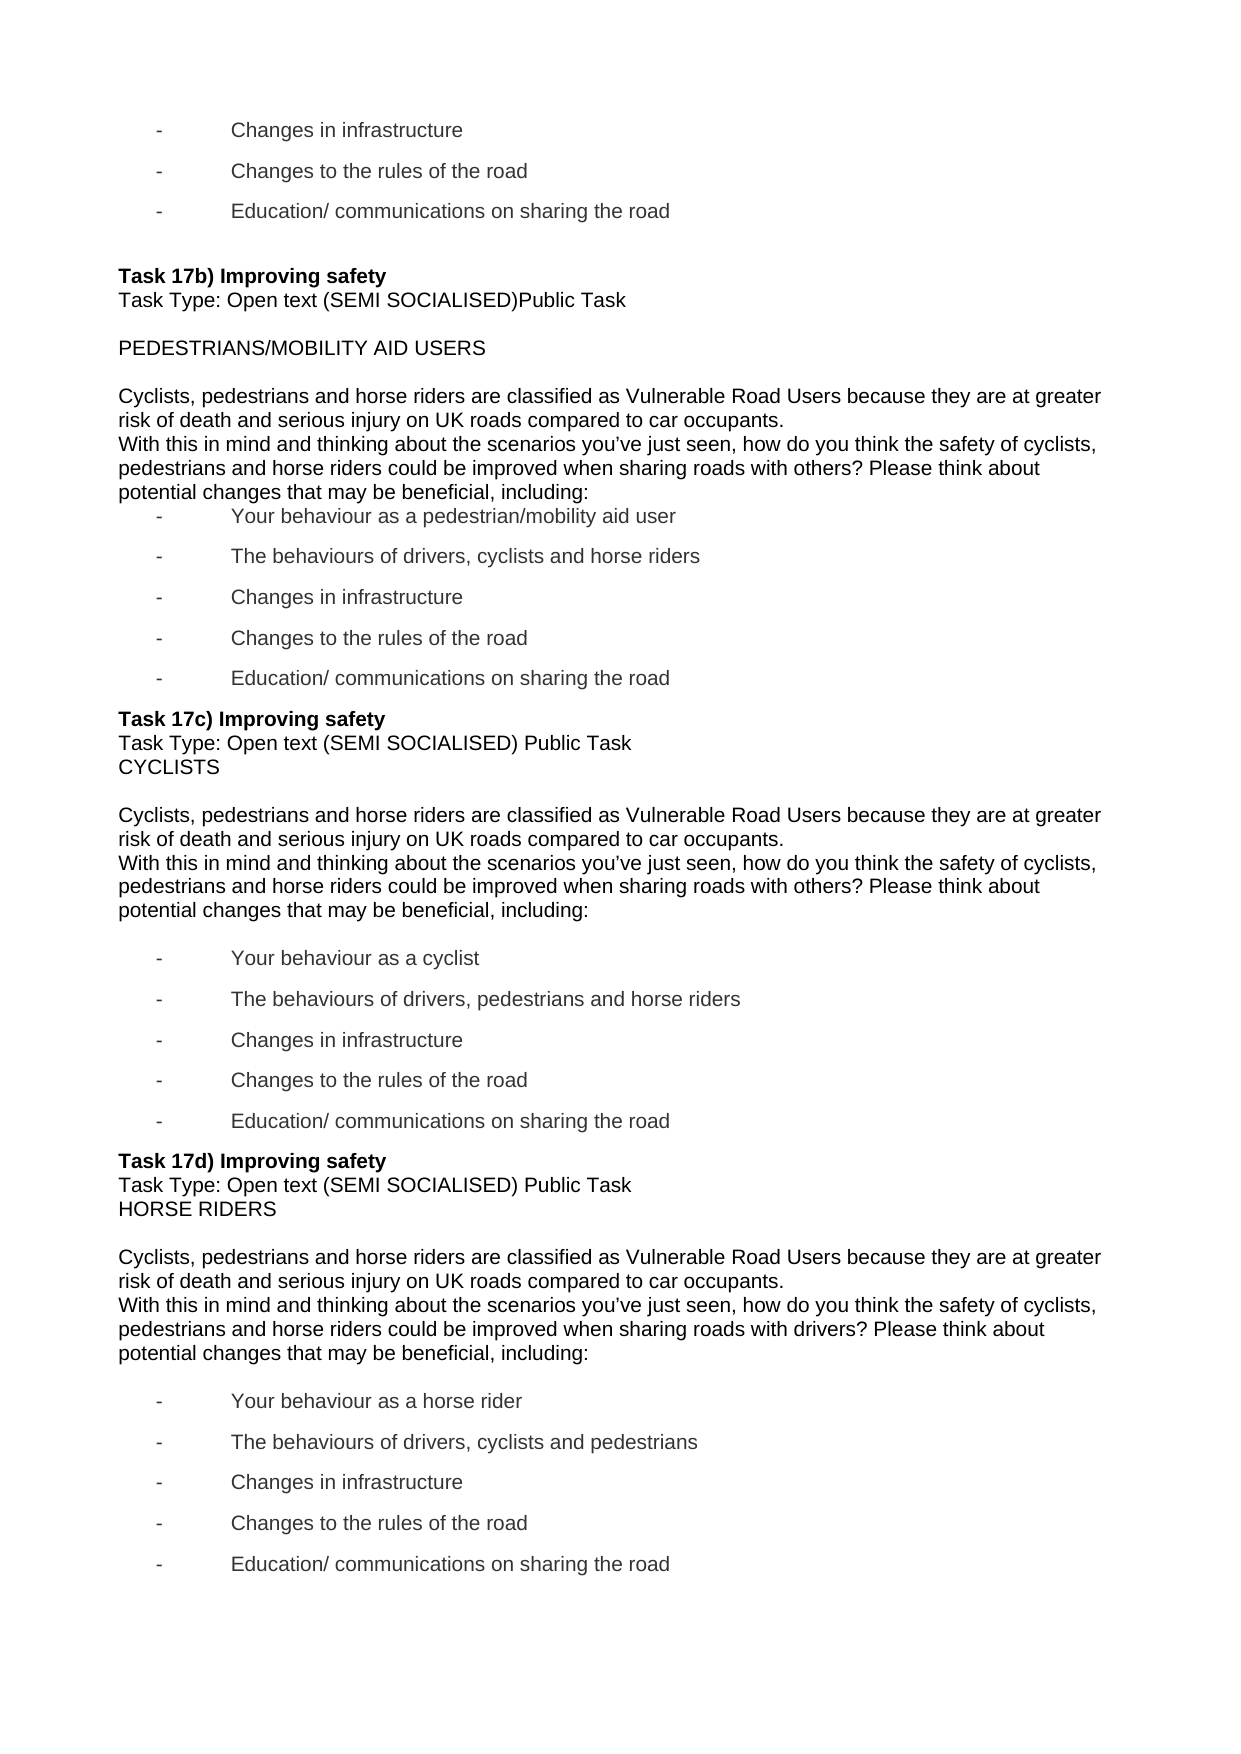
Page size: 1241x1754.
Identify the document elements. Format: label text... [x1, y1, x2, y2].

list Education/ communications on sharing the road [156, 666, 1122, 690]
list Changes in infrastructure [156, 118, 1122, 142]
list Your behaviour as a pedestrian/mobility aid user [156, 503, 1122, 527]
text Cyclists, pedestrians and horse riders are classified as Vulnerable Road Users because they are at greater risk of death and serious injury on UK roads compared to car occupants. [118, 384, 1122, 432]
list Education/ communications on sharing the road [156, 1551, 1122, 1575]
text Task Type: Open text (SEMI SOCIALISED)Public Task [118, 288, 1122, 312]
text Task Type: Open text (SEMI SOCIALISED) Public Task [118, 1173, 1122, 1197]
text With this in mind and thinking about the scenarios you’ve just seen, how do you think the safety of cyclists, pedestrians and horse riders could be improved when sharing roads with others? Please think about potential changes that may be beneficial, including: [118, 850, 1122, 946]
list Changes in infrastructure [156, 1027, 1122, 1051]
text PEDESTRIANS/MOBILITY AID USERS [118, 336, 1122, 360]
list The behaviours of drivers, cyclists and horse riders [156, 544, 1122, 568]
list Changes to the rules of the road [156, 1068, 1122, 1092]
list Changes to the rules of the road [156, 159, 1122, 183]
text Task 17c) Improving safety [118, 707, 1122, 731]
text Task Type: Open text (SEMI SOCIALISED) Public Task [118, 731, 1122, 754]
list Changes in infrastructure [156, 1470, 1122, 1494]
text Task 17d) Improving safety [118, 1149, 1122, 1173]
text HORSE RIDERS [118, 1197, 1122, 1221]
list The behaviours of drivers, pedestrians and horse riders [156, 987, 1122, 1011]
text With this in mind and thinking about the scenarios you’ve just seen, how do you think the safety of cyclists, pedestrians and horse riders could be improved when sharing roads with drivers? Please think about potential changes that may be beneficial, including: [118, 1293, 1122, 1389]
list Your behaviour as a horse rider [156, 1389, 1122, 1413]
text With this in mind and thinking about the scenarios you’ve just seen, how do you think the safety of cyclists, pedestrians and horse riders could be improved when sharing roads with others? Please think about potential changes that may be beneficial, including: [118, 432, 1122, 503]
text Task 17b) Improving safety [118, 264, 1122, 288]
list The behaviours of drivers, cyclists and pedestrians [156, 1429, 1122, 1453]
text CYCLISTS [118, 754, 1122, 778]
list Changes in infrastructure [156, 585, 1122, 609]
text Cyclists, pedestrians and horse riders are classified as Vulnerable Road Users because they are at greater risk of death and serious injury on UK roads compared to car occupants. [118, 1245, 1122, 1293]
list Changes to the rules of the road [156, 625, 1122, 649]
text Cyclists, pedestrians and horse riders are classified as Vulnerable Road Users because they are at greater risk of death and serious injury on UK roads compared to car occupants. [118, 802, 1122, 850]
list Your behaviour as a cyclist [156, 946, 1122, 970]
list Education/ communications on sharing the road [156, 1109, 1122, 1133]
list Changes to the rules of the road [156, 1511, 1122, 1535]
list Education/ communications on sharing the road [156, 199, 1122, 223]
